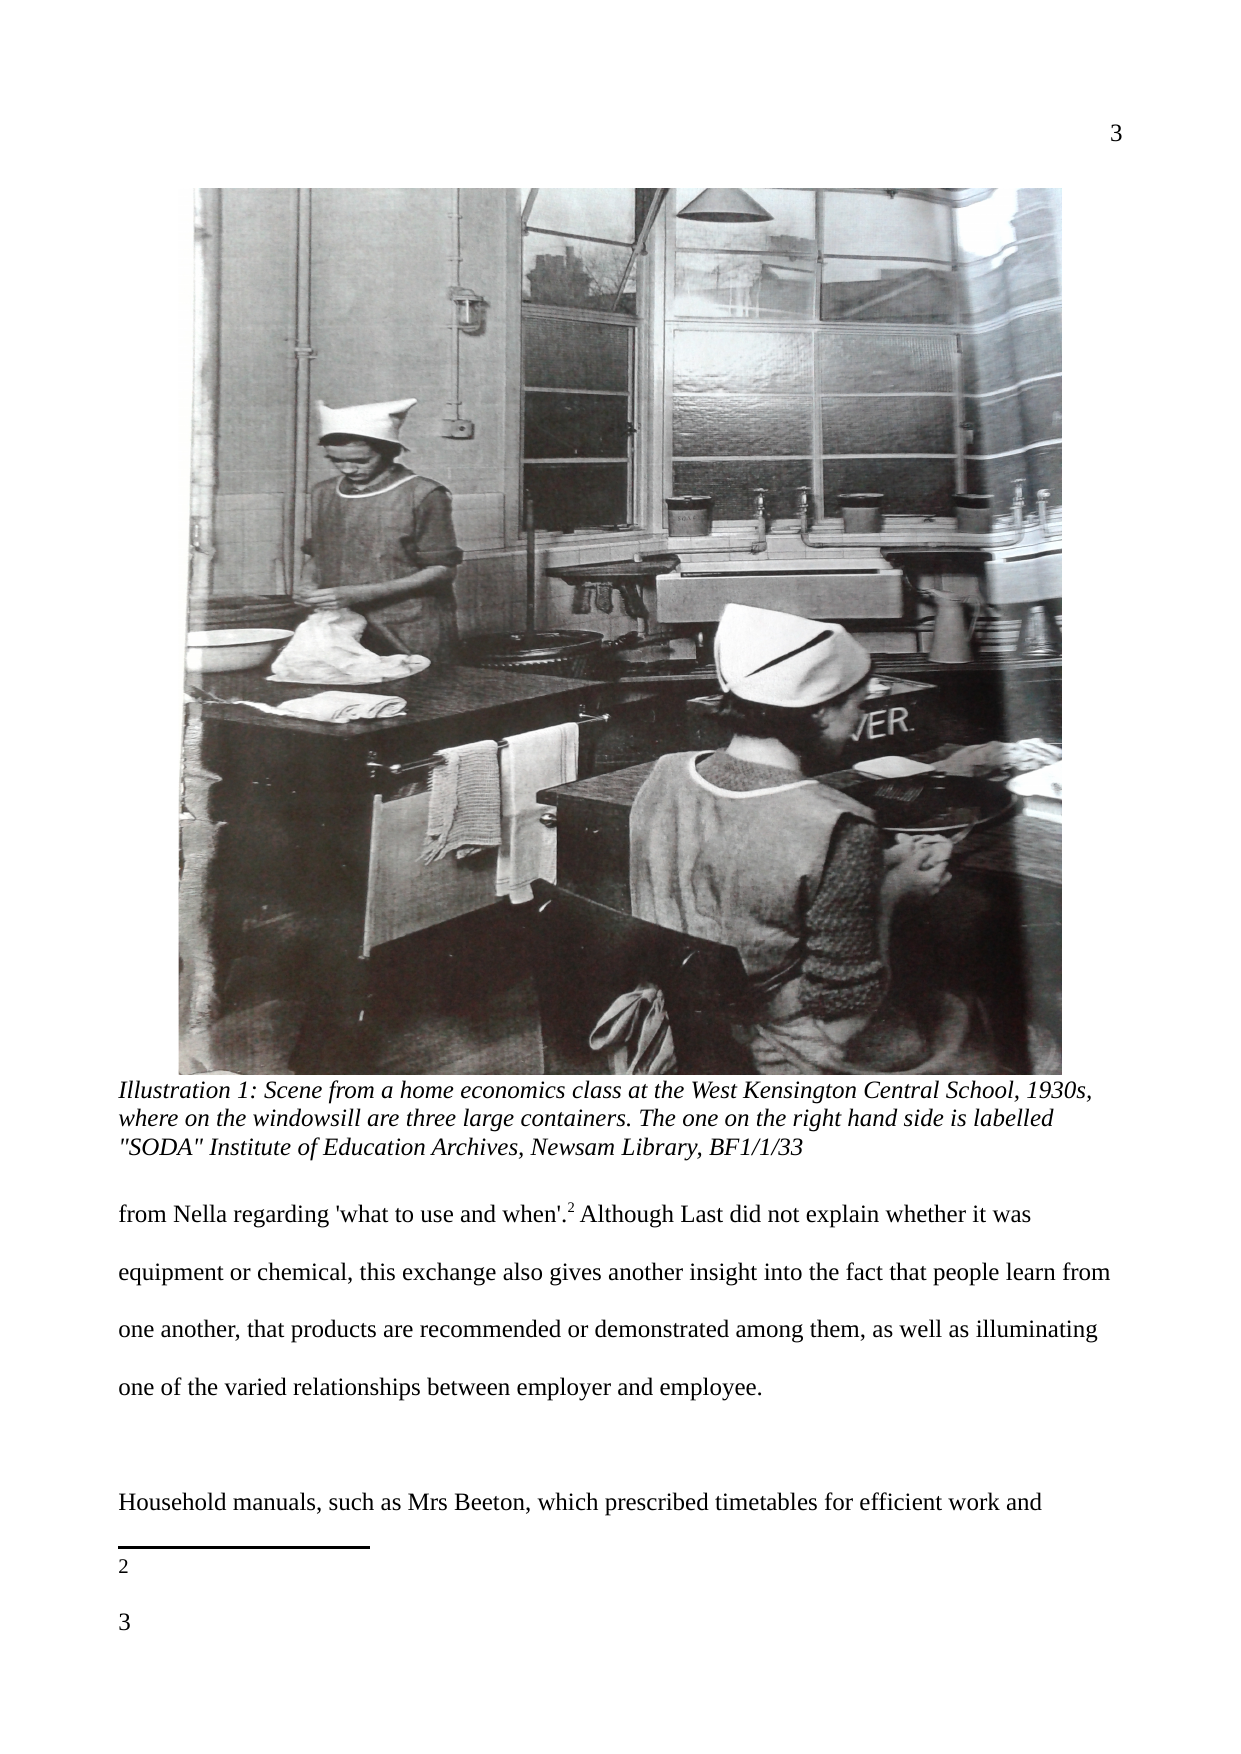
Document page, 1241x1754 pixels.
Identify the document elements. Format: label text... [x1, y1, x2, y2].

picture [178, 188, 1062, 1075]
text Illustration 1: Scene from a home economics class at the West Kensington Central School, 1930s, where on the windowsill are three large containers. The one on the right hand side is labelled "SODA" Institute of Education Archives, Newsam Library, BF1/1/33 [118, 1072, 1122, 1161]
text from Nella regarding 'what to use and when'. Although Last did not explain whether it was equipment or chemical, this exchange also gives another insight into the fact that people learn from one another, that products are recommended or demonstrated among them, as well as illuminating one of the varied relationships between employer and employee. [118, 1170, 1122, 1400]
text Household manuals, such as Mrs Beeton, which prescribed timetables for efficient work and [118, 1487, 1122, 1515]
